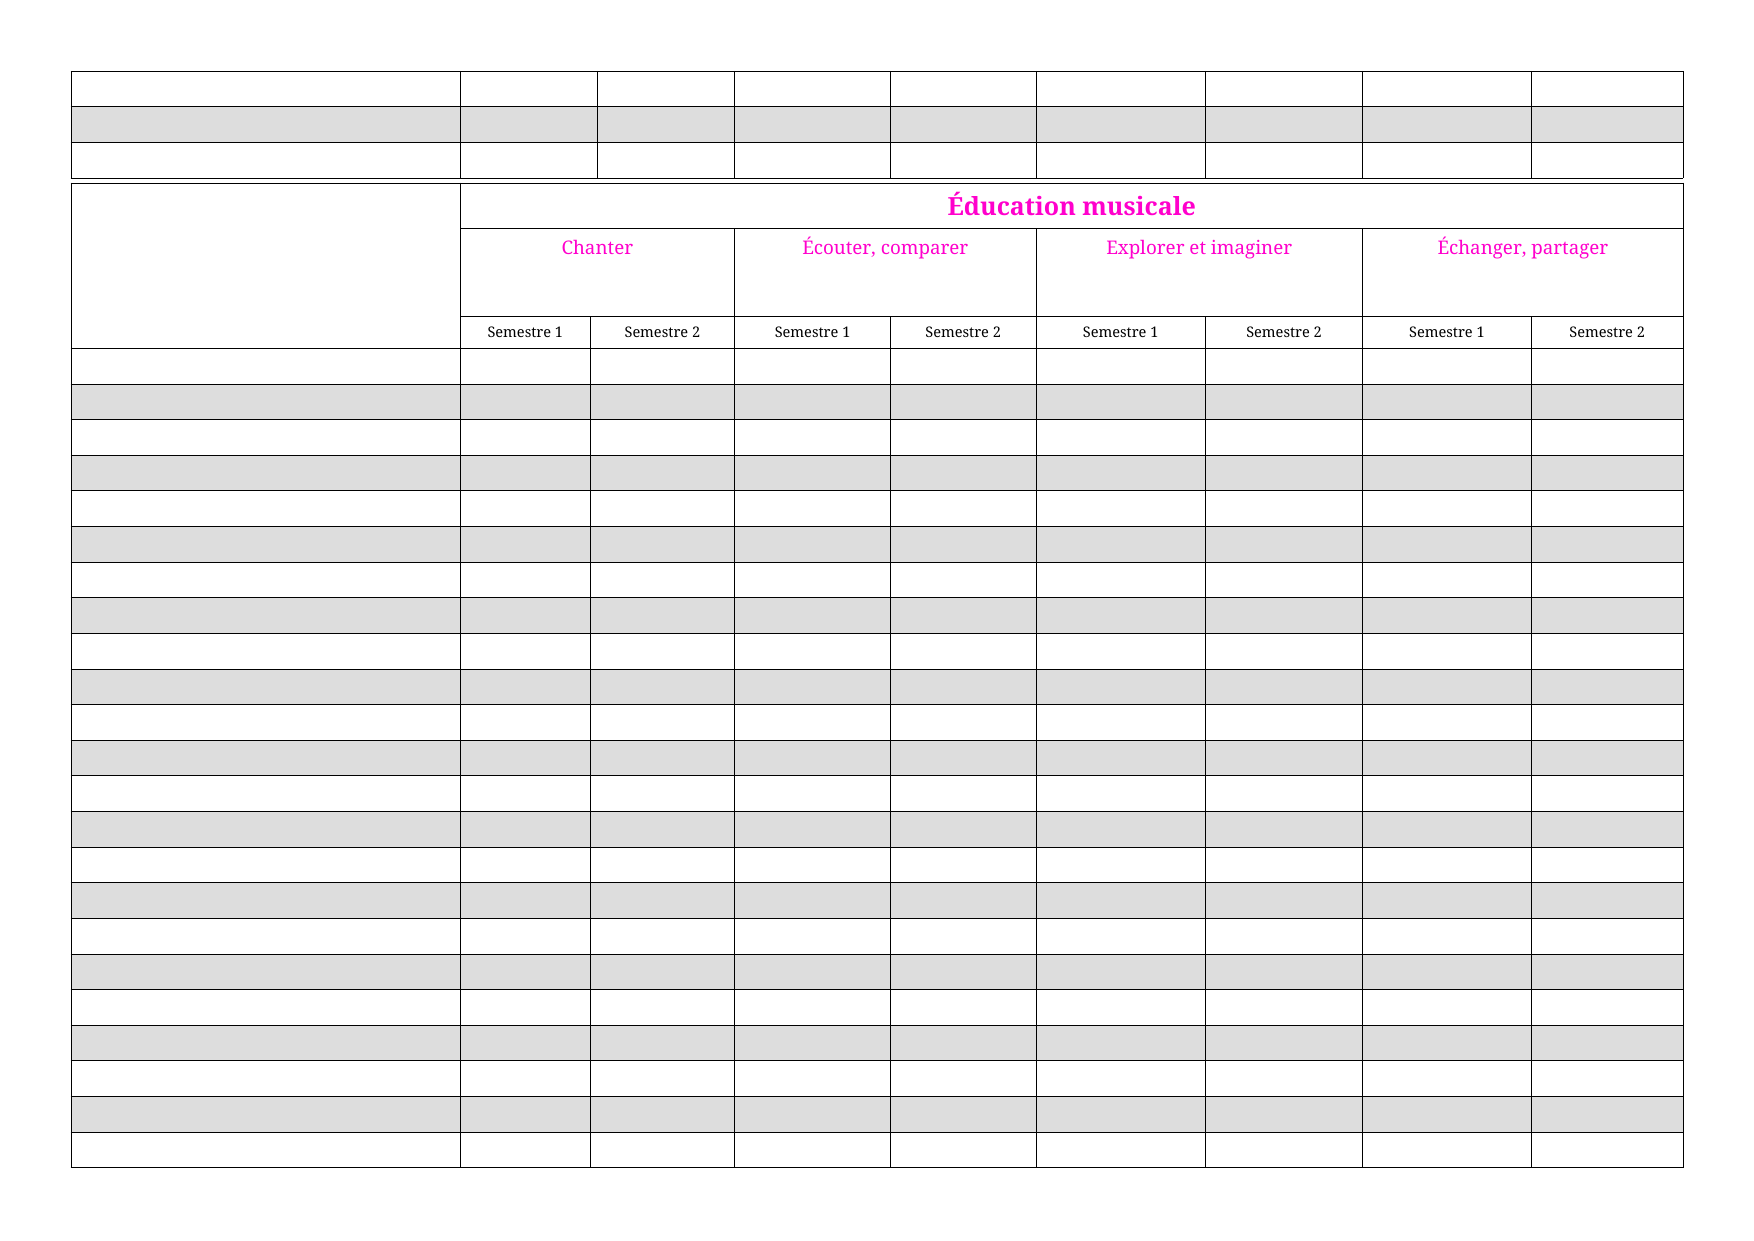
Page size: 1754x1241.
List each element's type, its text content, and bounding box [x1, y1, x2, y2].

table_cell [1037, 107, 1205, 142]
table_cell [461, 72, 597, 106]
table_cell [891, 598, 1036, 633]
table_cell [1206, 456, 1362, 490]
table_cell [1206, 848, 1362, 882]
table_cell [1037, 1026, 1205, 1060]
table_cell [735, 741, 890, 775]
table_cell [735, 848, 890, 882]
table_cell [72, 705, 460, 740]
table_cell Semestre 1 [1037, 317, 1205, 348]
table_cell [891, 634, 1036, 668]
table_cell [1363, 883, 1531, 918]
table_cell [1206, 1133, 1362, 1167]
table_cell [591, 990, 734, 1025]
table_cell [72, 385, 460, 419]
table_cell [598, 72, 734, 106]
table_cell [891, 1026, 1036, 1060]
table_cell [1363, 848, 1531, 882]
table_cell [72, 670, 460, 704]
table_cell [72, 1026, 460, 1060]
table_cell [735, 705, 890, 740]
table_cell [591, 670, 734, 704]
table_cell [1532, 598, 1683, 633]
table_cell [591, 420, 734, 455]
table_cell [1037, 385, 1205, 419]
table_cell [891, 883, 1036, 918]
table_cell [1532, 776, 1683, 811]
table_cell [1037, 420, 1205, 455]
table_cell [591, 598, 734, 633]
table_cell [1363, 670, 1531, 704]
table_cell [591, 741, 734, 775]
table_cell [72, 848, 460, 882]
table_cell [1532, 634, 1683, 668]
table_cell [461, 1026, 590, 1060]
table_cell [72, 527, 460, 562]
table_cell [1037, 1133, 1205, 1167]
table_cell [461, 563, 590, 597]
table_cell [1532, 705, 1683, 740]
table_cell [735, 420, 890, 455]
table_cell [461, 883, 590, 918]
table_cell [591, 563, 734, 597]
table_cell [72, 349, 460, 383]
table_cell [591, 634, 734, 668]
table_cell [1206, 705, 1362, 740]
table_cell [1363, 563, 1531, 597]
table_cell [735, 883, 890, 918]
table_cell [1206, 670, 1362, 704]
table_cell Explorer et imaginer [1037, 229, 1362, 316]
table_cell [1532, 990, 1683, 1025]
table_cell [1037, 670, 1205, 704]
table_cell [1363, 456, 1531, 490]
table_cell [735, 955, 890, 989]
table_cell [591, 385, 734, 419]
table_cell [72, 598, 460, 633]
table_cell [1532, 670, 1683, 704]
table_cell [591, 848, 734, 882]
table_cell [1037, 634, 1205, 668]
table_cell [1532, 527, 1683, 562]
table_cell [735, 491, 890, 526]
table_cell [72, 812, 460, 847]
table_cell [1532, 491, 1683, 526]
table_cell [1037, 598, 1205, 633]
table_cell [1037, 456, 1205, 490]
table_cell [891, 1133, 1036, 1167]
table_cell [1532, 349, 1683, 383]
table_cell [591, 1097, 734, 1132]
table_cell [1206, 919, 1362, 953]
table_cell [1037, 919, 1205, 953]
table_cell [1532, 919, 1683, 953]
table_header [72, 184, 460, 348]
table_cell [1037, 491, 1205, 526]
table_cell [1363, 741, 1531, 775]
table_cell [1363, 1061, 1531, 1096]
table_cell [1363, 1097, 1531, 1132]
table_cell [72, 741, 460, 775]
table_cell [591, 527, 734, 562]
table_cell [461, 456, 590, 490]
table_cell [461, 527, 590, 562]
table_cell [1363, 812, 1531, 847]
table_cell [1037, 563, 1205, 597]
table_cell [72, 420, 460, 455]
table_cell [591, 456, 734, 490]
table_cell [1532, 955, 1683, 989]
table_cell [891, 848, 1036, 882]
table_cell [1206, 776, 1362, 811]
table_cell [1037, 741, 1205, 775]
table_cell [891, 1061, 1036, 1096]
table_cell [72, 1061, 460, 1096]
table_cell Semestre 2 [1206, 317, 1362, 348]
table_cell [1363, 143, 1531, 178]
table_cell [1037, 349, 1205, 383]
table_cell [591, 349, 734, 383]
table_cell [1532, 385, 1683, 419]
table_cell [461, 1097, 590, 1132]
table_cell [1363, 776, 1531, 811]
table_cell [461, 990, 590, 1025]
table_cell [735, 1133, 890, 1167]
table_cell [72, 1097, 460, 1132]
table_cell [1363, 990, 1531, 1025]
table_cell [1037, 812, 1205, 847]
table_cell [1532, 1061, 1683, 1096]
table_cell [461, 741, 590, 775]
table_cell [461, 107, 597, 142]
table_cell [1206, 72, 1362, 106]
table_cell [1363, 955, 1531, 989]
table_cell Semestre 2 [1532, 317, 1683, 348]
table_cell [735, 527, 890, 562]
table_cell [461, 143, 597, 178]
table_cell [891, 456, 1036, 490]
table_cell [735, 385, 890, 419]
table_cell [891, 420, 1036, 455]
table_cell [735, 72, 890, 106]
table_cell [1532, 420, 1683, 455]
table_cell [735, 634, 890, 668]
table_cell [1037, 776, 1205, 811]
table_cell [461, 705, 590, 740]
table_cell [1037, 848, 1205, 882]
table_cell [72, 776, 460, 811]
table_cell [735, 563, 890, 597]
table_cell [891, 385, 1036, 419]
table_cell [598, 143, 734, 178]
table_cell [591, 1026, 734, 1060]
table_header Éducation musicale [461, 184, 1683, 228]
table_cell [1532, 563, 1683, 597]
table_cell [891, 919, 1036, 953]
table_cell Semestre 1 [461, 317, 590, 348]
table_cell [891, 990, 1036, 1025]
table_cell [1532, 848, 1683, 882]
table_cell [1037, 705, 1205, 740]
table_cell [461, 776, 590, 811]
table_cell [1363, 598, 1531, 633]
table_cell Semestre 2 [891, 317, 1036, 348]
table_cell [72, 955, 460, 989]
table_cell [1206, 741, 1362, 775]
table_cell [1363, 420, 1531, 455]
table_cell [1037, 1061, 1205, 1096]
table_cell [891, 741, 1036, 775]
table_cell Échanger, partager [1363, 229, 1683, 316]
table_cell [891, 812, 1036, 847]
table_cell [891, 563, 1036, 597]
table_cell [461, 491, 590, 526]
table_cell [1532, 72, 1683, 106]
table_cell [72, 990, 460, 1025]
table_cell [1206, 385, 1362, 419]
table_cell [1206, 420, 1362, 455]
table_cell [1206, 491, 1362, 526]
table_cell [1532, 456, 1683, 490]
table_cell [1206, 143, 1362, 178]
table_cell [1206, 812, 1362, 847]
table_cell [461, 670, 590, 704]
table_cell Chanter [461, 229, 734, 316]
table_cell [1206, 107, 1362, 142]
table_cell [72, 72, 460, 106]
table_cell [591, 955, 734, 989]
table_cell [1037, 955, 1205, 989]
table_cell [1363, 491, 1531, 526]
table_cell [72, 919, 460, 953]
table_cell [1037, 527, 1205, 562]
table_cell [1363, 349, 1531, 383]
table_cell [1206, 634, 1362, 668]
table_cell [1532, 143, 1683, 178]
table_cell [72, 143, 460, 178]
table_cell [1037, 990, 1205, 1025]
table_cell [1206, 527, 1362, 562]
table_cell [1532, 107, 1683, 142]
table_cell [735, 1061, 890, 1096]
table_cell [1363, 72, 1531, 106]
table_cell [1532, 1133, 1683, 1167]
table_cell [72, 563, 460, 597]
table_cell [591, 1133, 734, 1167]
table_cell [72, 456, 460, 490]
table_cell [591, 883, 734, 918]
table_cell [891, 107, 1036, 142]
table_cell [72, 491, 460, 526]
table_cell [72, 634, 460, 668]
table_cell [735, 107, 890, 142]
table_cell [72, 1133, 460, 1167]
table_cell [1037, 1097, 1205, 1132]
table_cell [1206, 349, 1362, 383]
table_cell [735, 812, 890, 847]
table_cell [735, 598, 890, 633]
table_cell [1363, 634, 1531, 668]
table_cell [1206, 883, 1362, 918]
table_cell [1532, 883, 1683, 918]
table_cell [591, 705, 734, 740]
table_cell [461, 420, 590, 455]
table_cell [591, 491, 734, 526]
table_cell [735, 990, 890, 1025]
table_cell [461, 848, 590, 882]
table_cell [735, 1097, 890, 1132]
table_cell [1363, 107, 1531, 142]
table_cell [1363, 1026, 1531, 1060]
table_cell [591, 919, 734, 953]
table_cell [1532, 812, 1683, 847]
table_cell [72, 883, 460, 918]
table_cell Semestre 2 [591, 317, 734, 348]
table_cell [461, 1133, 590, 1167]
table_cell [1532, 1026, 1683, 1060]
table_cell Semestre 1 [1363, 317, 1531, 348]
table_cell [1206, 955, 1362, 989]
table_cell [1532, 1097, 1683, 1132]
table_cell [1363, 385, 1531, 419]
table_cell [1206, 598, 1362, 633]
table_cell [591, 776, 734, 811]
table_cell [891, 349, 1036, 383]
table_cell [1037, 143, 1205, 178]
table_cell [1532, 741, 1683, 775]
table_cell [461, 349, 590, 383]
table_cell [735, 143, 890, 178]
table_cell [891, 955, 1036, 989]
table_cell [891, 491, 1036, 526]
table_cell [1363, 919, 1531, 953]
table_cell [461, 634, 590, 668]
table_cell [1206, 1061, 1362, 1096]
table_cell [461, 955, 590, 989]
table_cell [891, 670, 1036, 704]
table_cell [735, 776, 890, 811]
table_cell [735, 919, 890, 953]
table_cell [891, 527, 1036, 562]
table_cell [461, 1061, 590, 1096]
table_cell Semestre 1 [735, 317, 890, 348]
table_cell [591, 812, 734, 847]
table_cell [1037, 72, 1205, 106]
table_cell [1206, 990, 1362, 1025]
table_cell [735, 456, 890, 490]
table_cell [1037, 883, 1205, 918]
table_cell [461, 598, 590, 633]
table_cell [1206, 1097, 1362, 1132]
table_cell [891, 705, 1036, 740]
table_cell [1206, 1026, 1362, 1060]
table_cell [891, 72, 1036, 106]
table_cell [891, 1097, 1036, 1132]
table_cell [461, 812, 590, 847]
table_cell [1206, 563, 1362, 597]
table_cell [591, 1061, 734, 1096]
table_cell [461, 385, 590, 419]
table_cell [1363, 1133, 1531, 1167]
table_cell [72, 107, 460, 142]
table_cell [735, 670, 890, 704]
table_cell [891, 143, 1036, 178]
table_cell [735, 349, 890, 383]
table_cell [891, 776, 1036, 811]
table_cell [1363, 705, 1531, 740]
table_cell [461, 919, 590, 953]
table_cell [598, 107, 734, 142]
table_cell [1363, 527, 1531, 562]
table_cell [735, 1026, 890, 1060]
table_cell Écouter, comparer [735, 229, 1036, 316]
